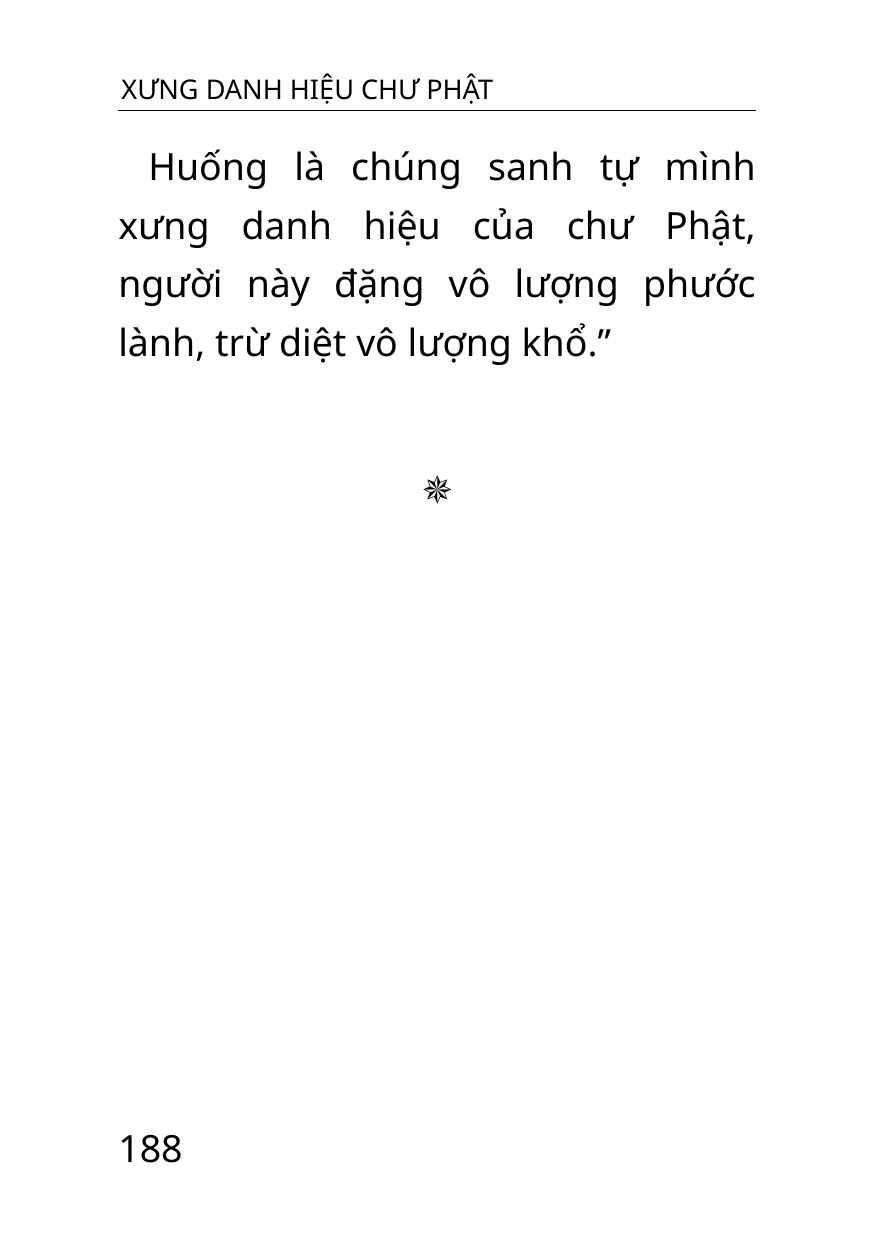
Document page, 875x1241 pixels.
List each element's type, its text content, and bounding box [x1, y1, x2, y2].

text 🟑 [118, 463, 756, 514]
text Huống là chúng sanh tự mình xưng danh hiệu của chư Phật, người này đặng vô lượng phước lành, trừ diệt vô lượng khổ.” [118, 141, 756, 367]
